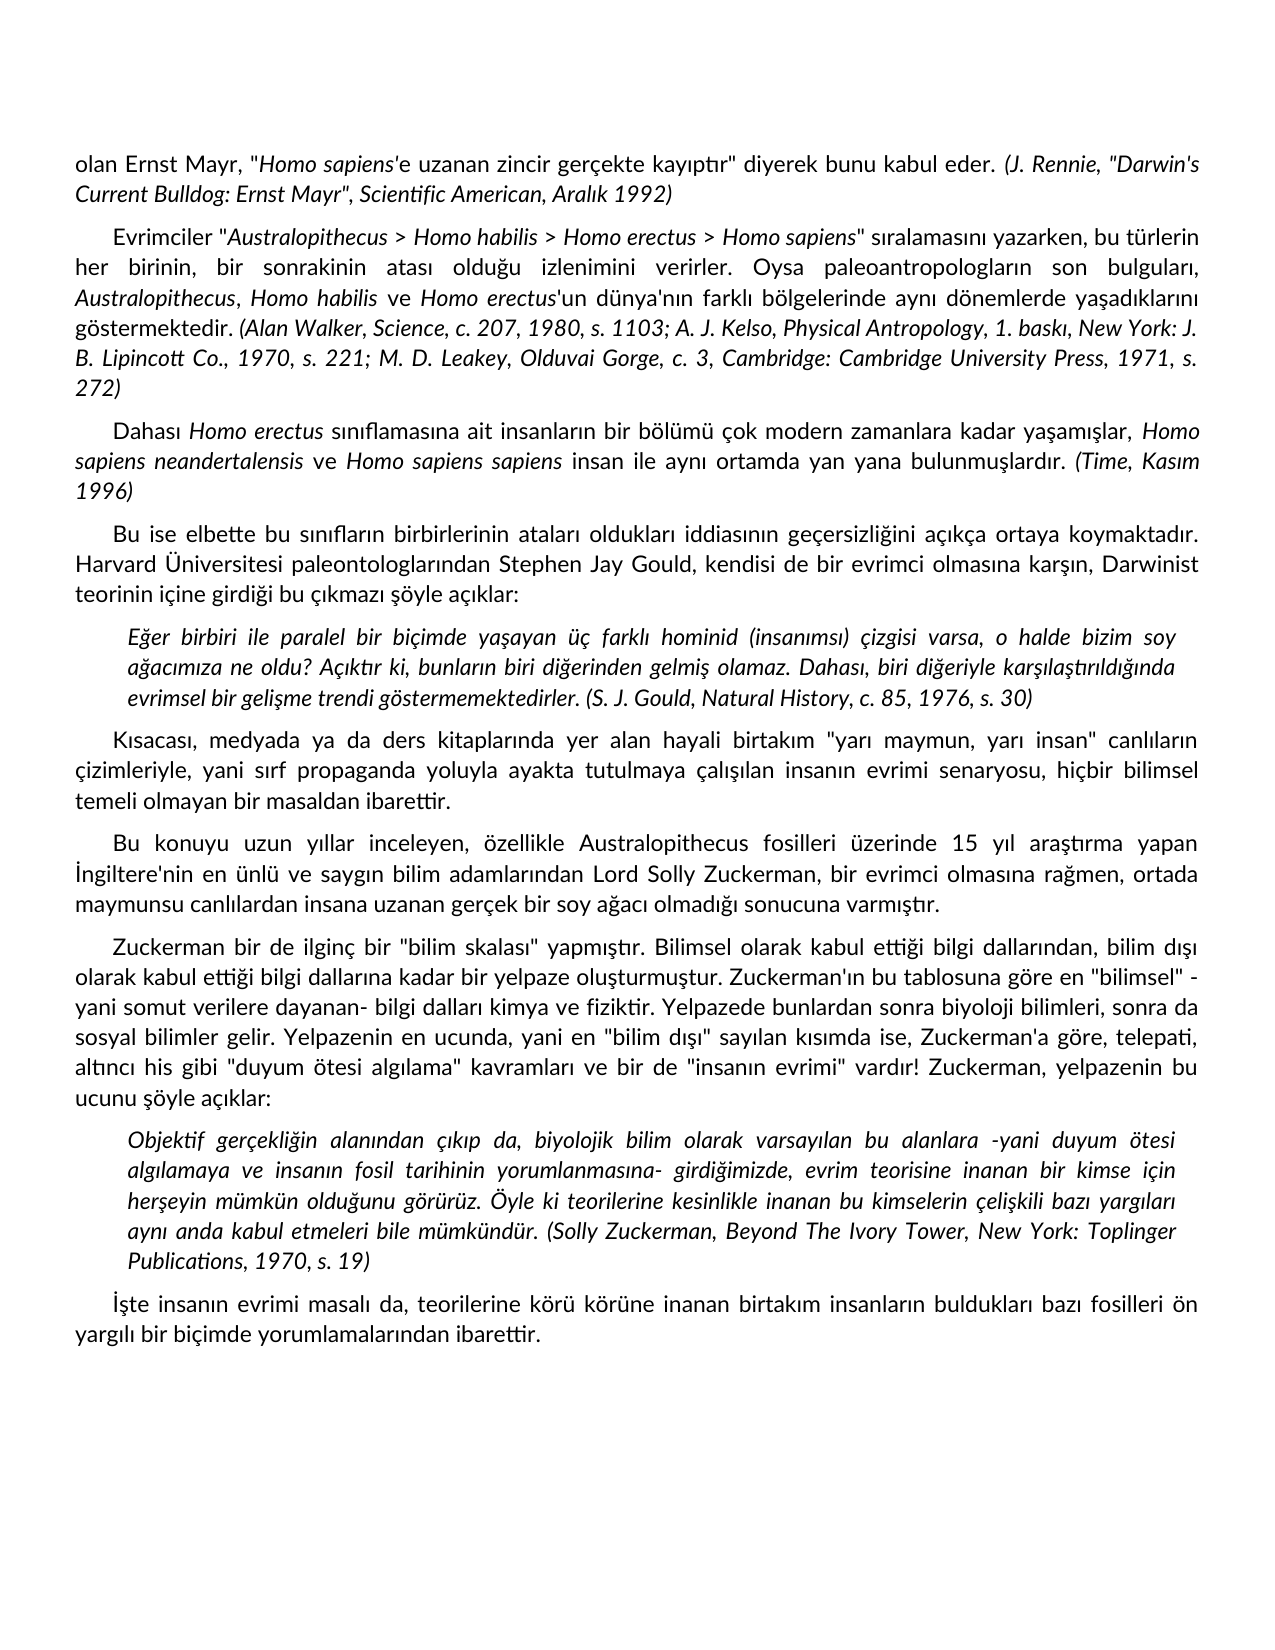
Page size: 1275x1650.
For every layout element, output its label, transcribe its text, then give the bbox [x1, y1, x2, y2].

text Zuckerman bir de ilginç bir "bilim skalası" yapmıştır. Bilimsel olarak kabul ettiği bilgi dallarından, bilim dışı olarak kabul ettiği bilgi dallarına kadar bir yelpaze oluşturmuştur. Zuckerman'ın bu tablosuna göre en "bilimsel" -yani somut verilere dayanan- bilgi dalları kimya ve fiziktir. Yelpazede bunlardan sonra biyoloji bilimleri, sonra da sosyal bilimler gelir. Yelpazenin en ucunda, yani en "bilim dışı" sayılan kısımda ise, Zuckerman'a göre, telepati, altıncı his gibi "duyum ötesi algılama" kavramları ve bir de "insanın evrimi" vardır! Zuckerman, yelpazenin bu ucunu şöyle açıklar: [75, 932, 1200, 1111]
text İşte insanın evrimi masalı da, teorilerine körü körüne inanan birtakım insanların buldukları bazı fosilleri ön yargılı bir biçimde yorumlamalarından ibarettir. [75, 1289, 1200, 1347]
text Bu konuyu uzun yıllar inceleyen, özellikle Australopithecus fosilleri üzerinde 15 yıl araştırma yapan İngiltere'nin en ünlü ve saygın bilim adamlarından Lord Solly Zuckerman, bir evrimci olmasına rağmen, ortada maymunsu canlılardan insana uzanan gerçek bir soy ağacı olmadığı sonucuna varmıştır. [75, 829, 1200, 917]
text olan Ernst Mayr, "Homo sapiens'e uzanan zincir gerçekte kayıptır" diyerek bunu kabul eder. (J. Rennie, "Darwin's Current Bulldog: Ernst Mayr", Scientific American, Aralık 1992) [75, 150, 1200, 208]
text Objektif gerçekliğin alanından çıkıp da, biyolojik bilim olarak varsayılan bu alanlara -yani duyum ötesi algılamaya ve insanın fosil tarihinin yorumlanmasına- girdiğimizde, evrim teorisine inanan bir kimse için herşeyin mümkün olduğunu görürüz. Öyle ki teorilerine kesinlikle inanan bu kimselerin çelişkili bazı yargıları aynı anda kabul etmeleri bile mümkündür. (Solly Zuckerman, Beyond The Ivory Tower, New York: Toplinger Publications, 1970, s. 19) [127, 1126, 1177, 1274]
text Bu ise elbette bu sınıfların birbirlerinin ataları oldukları iddiasının geçersizliğini açıkça ortaya koymaktadır. Harvard Üniversitesi paleontologlarından Stephen Jay Gould, kendisi de bir evrimci olmasına karşın, Darwinist teorinin içine girdiği bu çıkmazı şöyle açıklar: [75, 520, 1200, 608]
text Eğer birbiri ile paralel bir biçimde yaşayan üç farklı hominid (insanımsı) çizgisi varsa, o halde bizim soy ağacımıza ne oldu? Açıktır ki, bunların biri diğerinden gelmiş olamaz. Dahası, biri diğeriyle karşılaştırıldığında evrimsel bir gelişme trendi göstermemektedirler. (S. J. Gould, Natural History, c. 85, 1976, s. 30) [127, 623, 1177, 711]
text Dahası Homo erectus sınıflamasına ait insanların bir bölümü çok modern zamanlara kadar yaşamışlar, Homo sapiens neandertalensis ve Homo sapiens sapiens insan ile aynı ortamda yan yana bulunmuşlardır. (Time, Kasım 1996) [75, 417, 1200, 504]
text Kısacası, medyada ya da ders kitaplarında yer alan hayali birtakım "yarı maymun, yarı insan" canlıların çizimleriyle, yani sırf propaganda yoluyla ayakta tutulmaya çalışılan insanın evrimi senaryosu, hiçbir bilimsel temeli olmayan bir masaldan ibarettir. [75, 726, 1200, 814]
text Evrimciler "Australopithecus > Homo habilis > Homo erectus > Homo sapiens" sıralamasını yazarken, bu türlerin her birinin, bir sonrakinin atası olduğu izlenimini verirler. Oysa paleoantropologların son bulguları, Australopithecus, Homo habilis ve Homo erectus'un dünya'nın farklı bölgelerinde aynı dönemlerde yaşadıklarını göstermektedir. (Alan Walker, Science, c. 207, 1980, s. 1103; A. J. Kelso, Physical Antropology, 1. baskı, New York: J. B. Lipincott Co., 1970, s. 221; M. D. Leakey, Olduvai Gorge, c. 3, Cambridge: Cambridge University Press, 1971, s. 272) [75, 223, 1200, 401]
